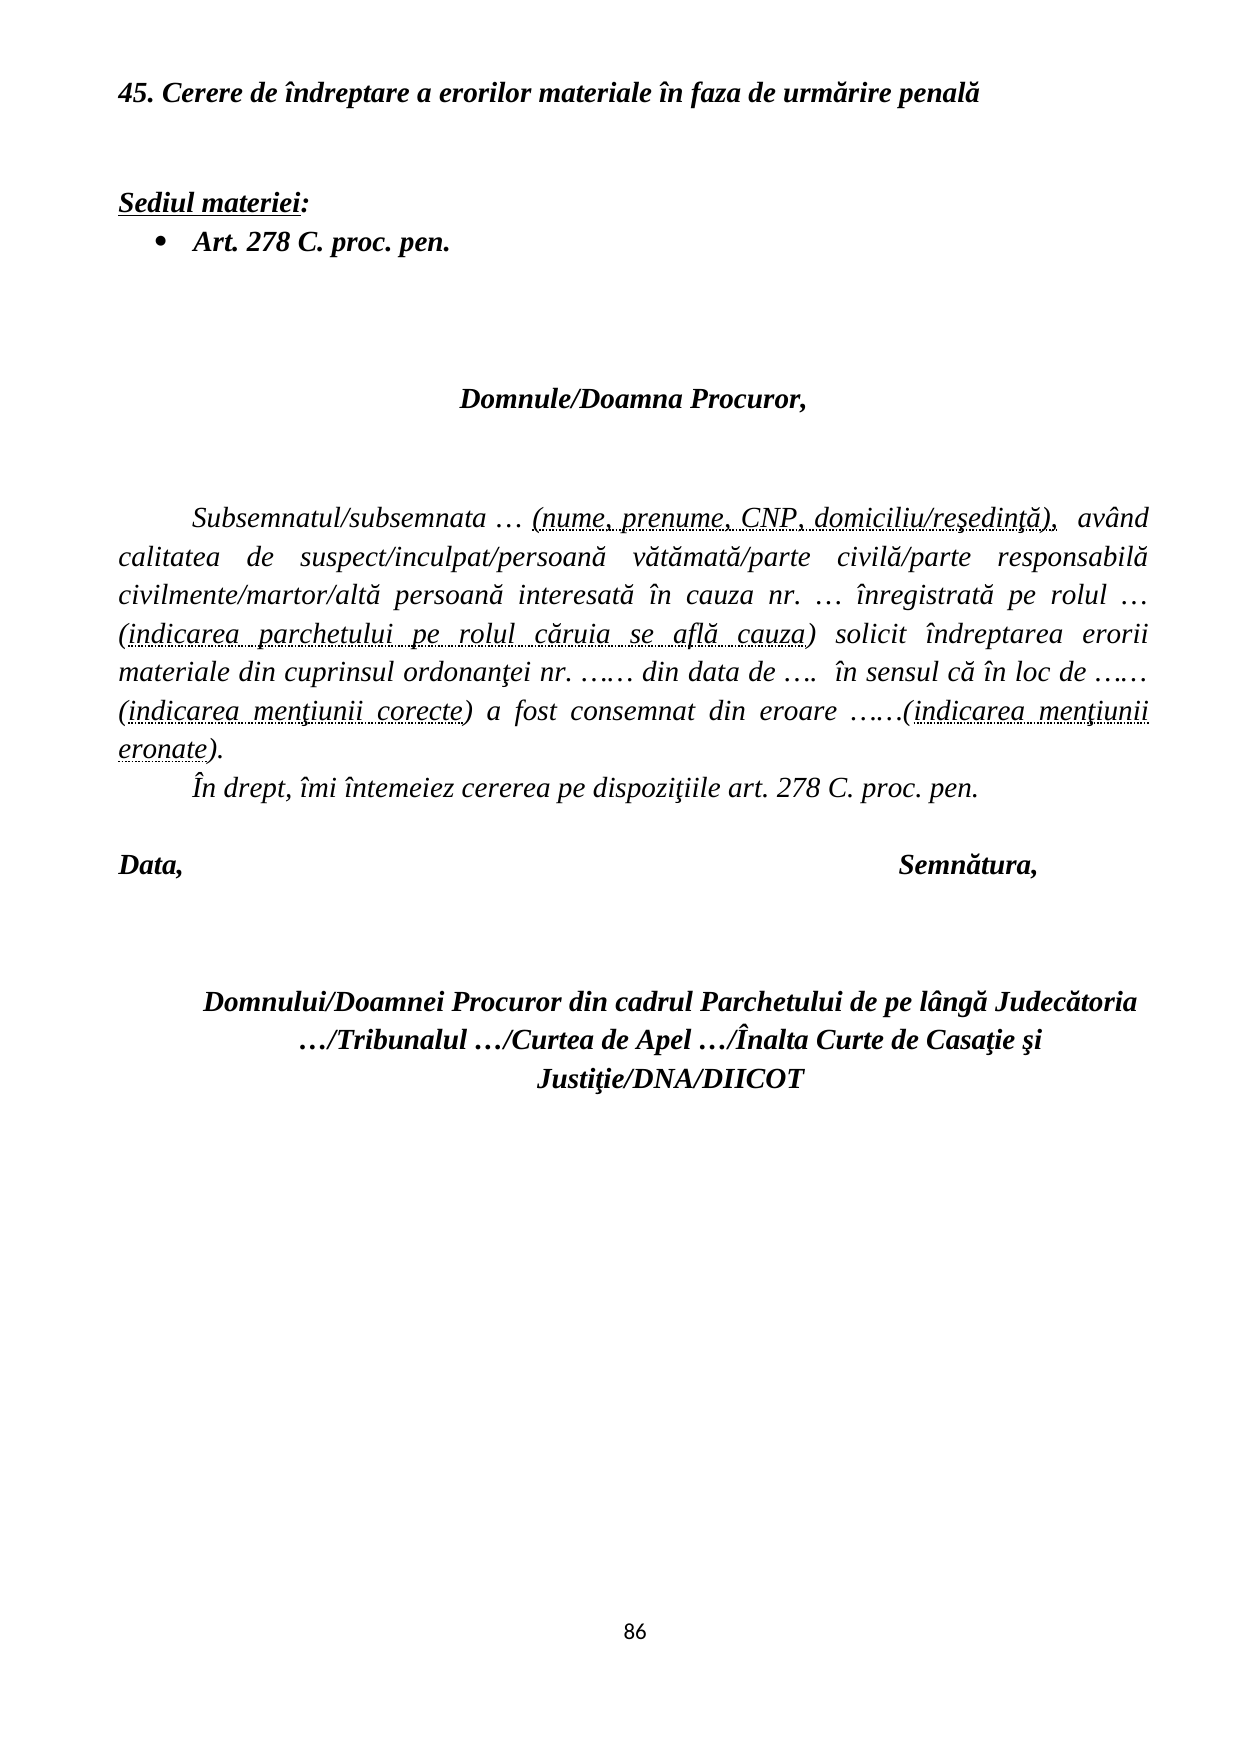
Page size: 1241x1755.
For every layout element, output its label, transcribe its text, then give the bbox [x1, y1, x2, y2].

text Domnule/Doamna Procuror, [118, 382, 1152, 415]
text Data, Semnătura, [118, 847, 1152, 881]
text Domnului/Doamnei Procuror din cadrul Parchetului de pe lângă Judecătoria …/Tribunalul …/Curtea de Apel …/Înalta Curte de Casaţie şi Justiţie/DNA/DIICOT [192, 984, 1152, 1094]
text În drept, îmi întemeiez cererea pe dispoziţiile art. 278 C. proc. pen. [192, 770, 1152, 804]
text Sediul materiei: [118, 186, 1152, 219]
subtitle 45. Cerere de îndreptare a erorilor materiale în faza de urmărire penală [118, 75, 1152, 108]
list Art. 278 C. proc. pen. [156, 224, 1152, 258]
text Subsemnatul/subsemnata … (nume, prenume, CNP, domiciliu/reşedinţă), având calitatea de suspect/inculpat/persoană vătămată/parte civilă/parte responsabilă civilmente/martor/altă persoană interesată în cauza nr. … înregistrată pe rolul … (indicarea parchetului pe rolul căruia se află cauza) solicit îndreptarea erorii materiale din cuprinsul ordonanţei nr. …… din data de …. în sensul că în loc de ……(indicarea menţiunii corecte) a fost consemnat din eroare ……(indicarea menţiunii eronate). [118, 500, 1152, 765]
